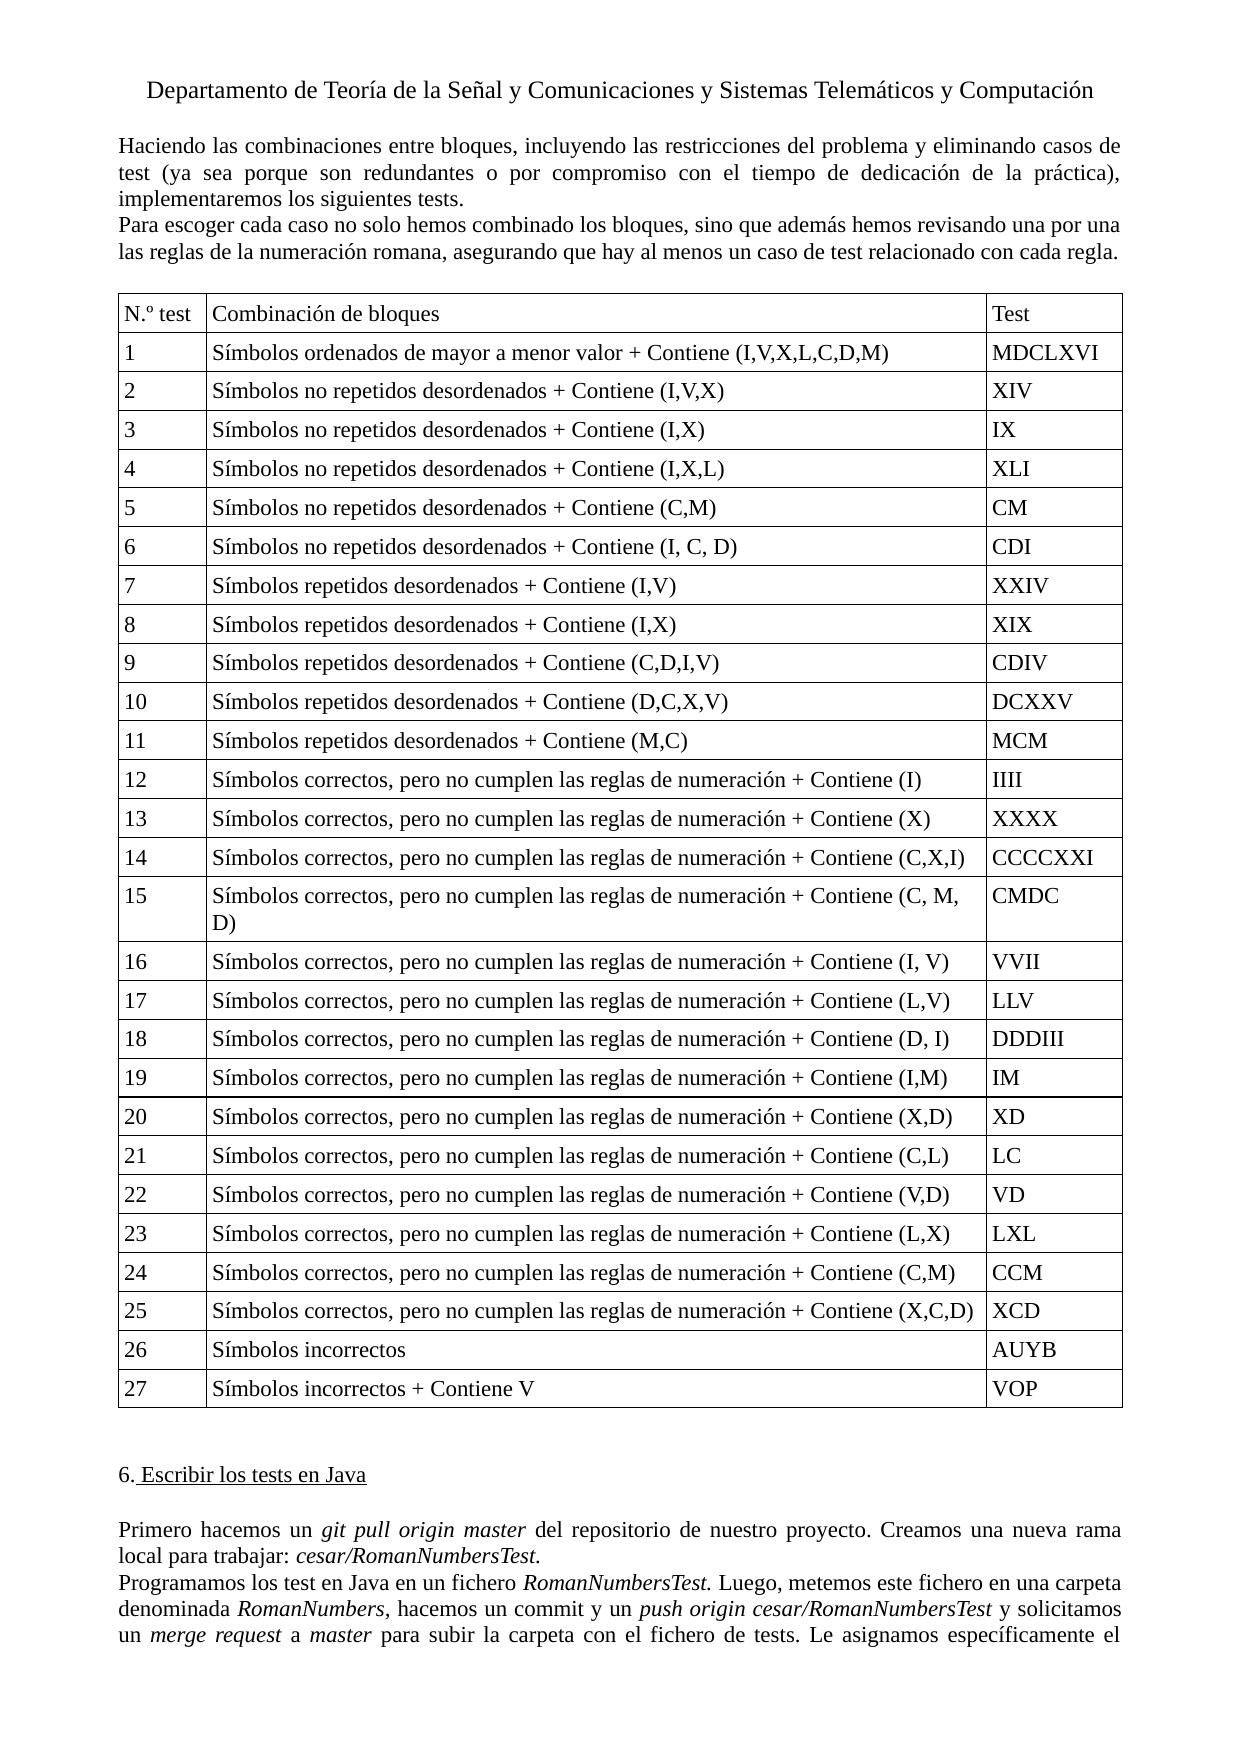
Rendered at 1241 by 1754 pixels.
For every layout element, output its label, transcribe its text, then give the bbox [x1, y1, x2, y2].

table_cell XCD [987, 1292, 1122, 1329]
table_cell Símbolos incorrectos + Contiene V [207, 1370, 986, 1407]
table_cell 8 [119, 605, 206, 643]
table_cell CDI [987, 527, 1122, 565]
table_cell VOP [987, 1370, 1122, 1407]
table_cell MDCLXVI [987, 333, 1122, 371]
table_cell Símbolos no repetidos desordenados + Contiene (I, C, D) [207, 527, 986, 565]
table_cell CDIV [987, 644, 1122, 682]
table_cell Símbolos correctos, pero no cumplen las reglas de numeración + Contiene (L,V) [207, 981, 986, 1019]
text Programamos los test en Java en un fichero RomanNumbersTest. Luego, metemos este fichero en una carpeta denominada RomanNumbers, hacemos un commit y un push origin cesar/RomanNumbersTest y solicitamos un merge request a master para subir la carpeta con el fichero de tests. Le asignamos específicamente el [118, 1569, 1122, 1648]
table_cell Símbolos correctos, pero no cumplen las reglas de numeración + Contiene (C,L) [207, 1136, 986, 1174]
table_cell 14 [119, 838, 206, 876]
table_cell Símbolos repetidos desordenados + Contiene (I,V) [207, 566, 986, 604]
table_cell Símbolos correctos, pero no cumplen las reglas de numeración + Contiene (I, V) [207, 942, 986, 980]
table_header Combinación de bloques [207, 294, 986, 332]
table_cell 16 [119, 942, 206, 980]
table_cell 24 [119, 1253, 206, 1291]
table_cell Símbolos ordenados de mayor a menor valor + Contiene (I,V,X,L,C,D,M) [207, 333, 986, 371]
table_cell AUYB [987, 1331, 1122, 1368]
table_cell XXXX [987, 799, 1122, 837]
table_cell 17 [119, 981, 206, 1019]
table_cell XD [987, 1098, 1122, 1135]
table_cell IM [987, 1059, 1122, 1096]
table_cell 26 [119, 1331, 206, 1368]
table_cell 13 [119, 799, 206, 837]
table_cell MCM [987, 721, 1122, 759]
table_cell XIV [987, 372, 1122, 409]
table_cell Símbolos no repetidos desordenados + Contiene (I,V,X) [207, 372, 986, 409]
table_cell 10 [119, 683, 206, 720]
table_header N.º test [119, 294, 206, 332]
table_cell 27 [119, 1370, 206, 1407]
table_cell XXIV [987, 566, 1122, 604]
table_cell 18 [119, 1020, 206, 1058]
text 6. Escribir los tests en Java [118, 1461, 1122, 1487]
table_cell VD [987, 1175, 1122, 1213]
table_cell CCCCXXI [987, 838, 1122, 876]
table_cell VVII [987, 942, 1122, 980]
table_cell 22 [119, 1175, 206, 1213]
table_cell Símbolos correctos, pero no cumplen las reglas de numeración + Contiene (C,X,I) [207, 838, 986, 876]
table_cell IX [987, 411, 1122, 448]
table_cell DDDIII [987, 1020, 1122, 1058]
table_cell LC [987, 1136, 1122, 1174]
table_header Test [987, 294, 1122, 332]
table_cell Símbolos repetidos desordenados + Contiene (C,D,I,V) [207, 644, 986, 682]
table_cell Símbolos no repetidos desordenados + Contiene (I,X,L) [207, 450, 986, 487]
text Haciendo las combinaciones entre bloques, incluyendo las restricciones del problema y eliminando casos de test (ya sea porque son redundantes o por compromiso con el tiempo de dedicación de la práctica), implementaremos los siguientes tests. [118, 132, 1122, 212]
table_cell CCM [987, 1253, 1122, 1291]
table_cell DCXXV [987, 683, 1122, 720]
table_cell CMDC [987, 877, 1122, 941]
table_cell Símbolos correctos, pero no cumplen las reglas de numeración + Contiene (C,M) [207, 1253, 986, 1291]
table_cell 3 [119, 411, 206, 448]
table_cell 21 [119, 1136, 206, 1174]
table_cell XIX [987, 605, 1122, 643]
table_cell 7 [119, 566, 206, 604]
table_cell Símbolos no repetidos desordenados + Contiene (I,X) [207, 411, 986, 448]
table_cell 20 [119, 1098, 206, 1135]
table_cell 12 [119, 760, 206, 798]
table_cell Símbolos repetidos desordenados + Contiene (D,C,X,V) [207, 683, 986, 720]
table_cell Símbolos correctos, pero no cumplen las reglas de numeración + Contiene (D, I) [207, 1020, 986, 1058]
table_cell 25 [119, 1292, 206, 1329]
table_cell IIII [987, 760, 1122, 798]
table_cell Símbolos correctos, pero no cumplen las reglas de numeración + Contiene (I) [207, 760, 986, 798]
table_cell 19 [119, 1059, 206, 1096]
table_cell 15 [119, 877, 206, 941]
table_cell Símbolos correctos, pero no cumplen las reglas de numeración + Contiene (X,D) [207, 1098, 986, 1135]
table_cell CM [987, 488, 1122, 526]
table_cell 23 [119, 1214, 206, 1252]
table_cell Símbolos correctos, pero no cumplen las reglas de numeración + Contiene (I,M) [207, 1059, 986, 1096]
table_cell 6 [119, 527, 206, 565]
text Primero hacemos un git pull origin master del repositorio de nuestro proyecto. Creamos una nueva rama local para trabajar: cesar/RomanNumbersTest. [118, 1516, 1122, 1569]
table_cell 4 [119, 450, 206, 487]
table_cell Símbolos correctos, pero no cumplen las reglas de numeración + Contiene (V,D) [207, 1175, 986, 1213]
table_cell 9 [119, 644, 206, 682]
table_cell Símbolos repetidos desordenados + Contiene (M,C) [207, 721, 986, 759]
table_cell Símbolos correctos, pero no cumplen las reglas de numeración + Contiene (X,C,D) [207, 1292, 986, 1329]
table_cell Símbolos correctos, pero no cumplen las reglas de numeración + Contiene (L,X) [207, 1214, 986, 1252]
table_cell Símbolos correctos, pero no cumplen las reglas de numeración + Contiene (C, M, D) [207, 877, 986, 941]
table_cell Símbolos correctos, pero no cumplen las reglas de numeración + Contiene (X) [207, 799, 986, 837]
table_cell Símbolos incorrectos [207, 1331, 986, 1368]
text Para escoger cada caso no solo hemos combinado los bloques, sino que además hemos revisando una por una las reglas de la numeración romana, asegurando que hay al menos un caso de test relacionado con cada regla. [118, 212, 1122, 264]
table_cell 1 [119, 333, 206, 371]
table_cell 5 [119, 488, 206, 526]
table_cell Símbolos no repetidos desordenados + Contiene (C,M) [207, 488, 986, 526]
table_cell XLI [987, 450, 1122, 487]
table_cell LXL [987, 1214, 1122, 1252]
table_cell 11 [119, 721, 206, 759]
table_cell 2 [119, 372, 206, 409]
table_cell Símbolos repetidos desordenados + Contiene (I,X) [207, 605, 986, 643]
table_cell LLV [987, 981, 1122, 1019]
